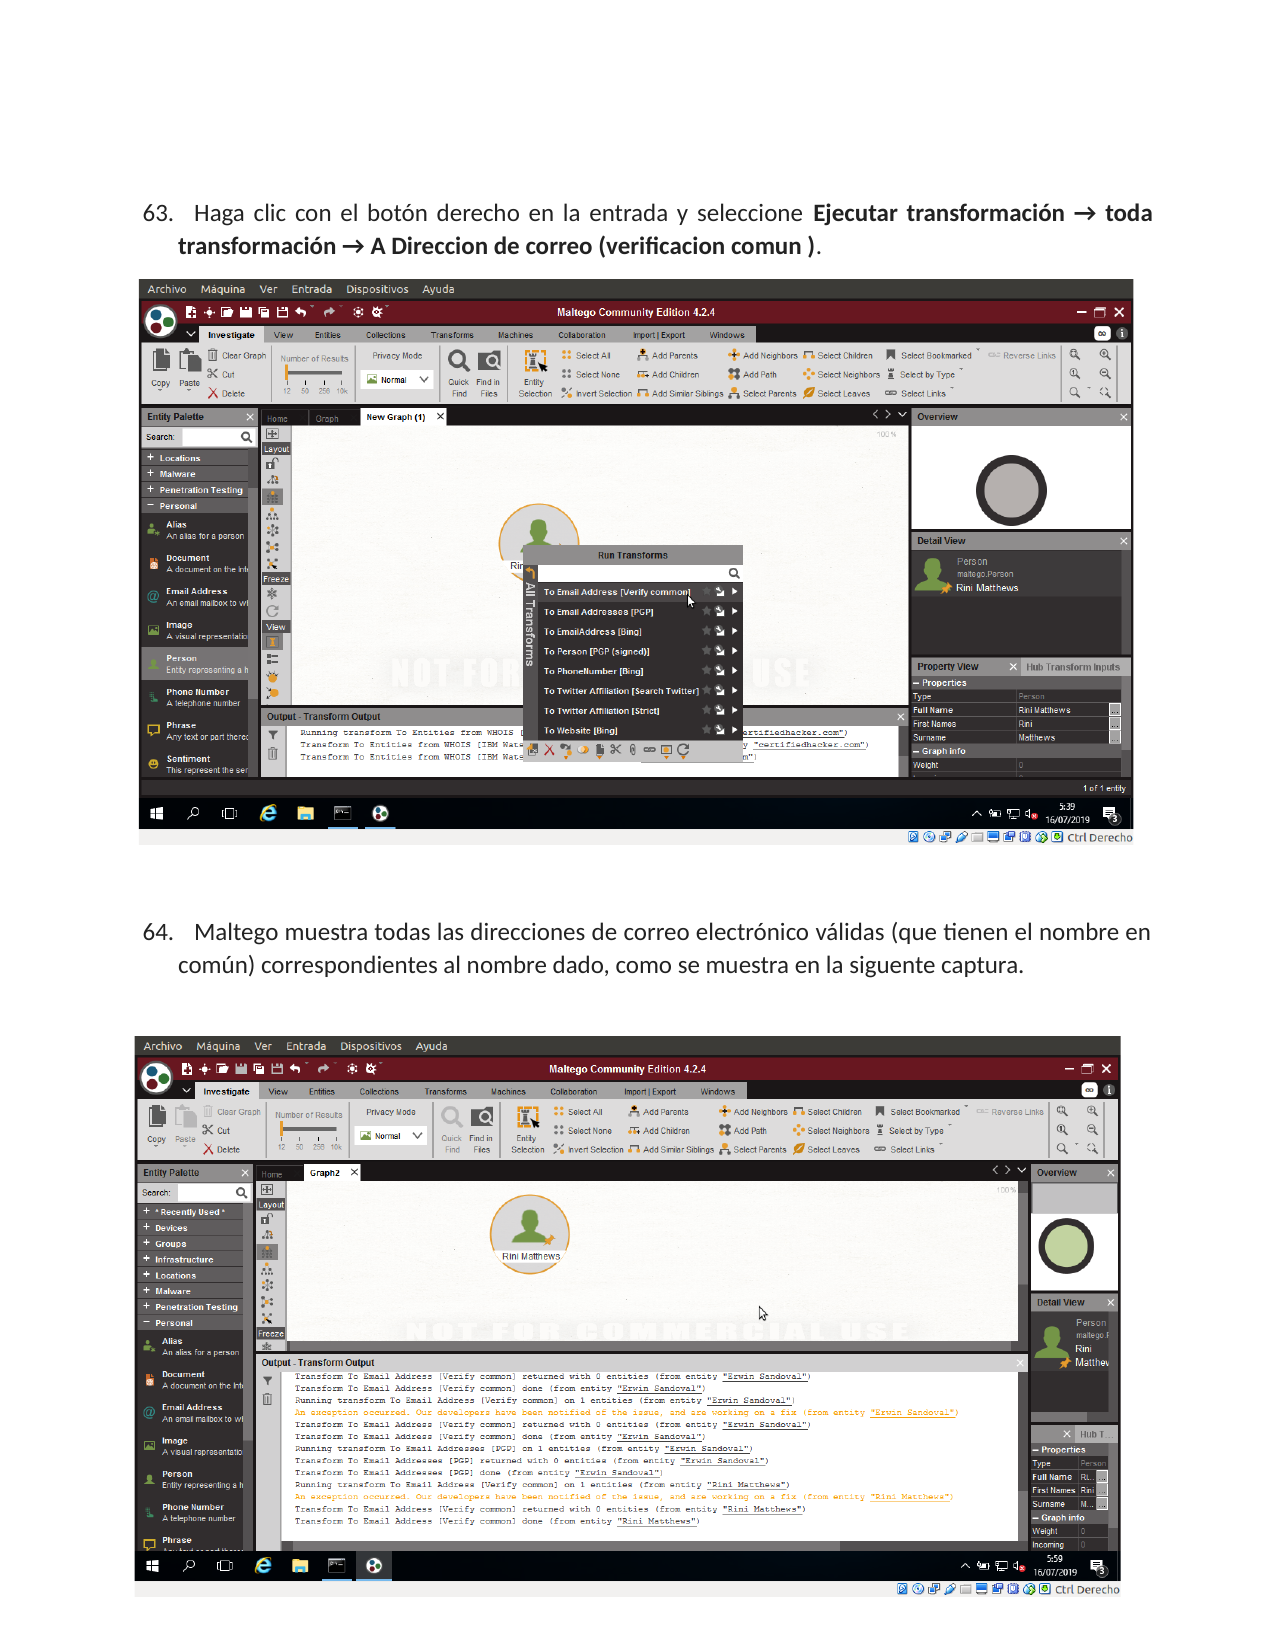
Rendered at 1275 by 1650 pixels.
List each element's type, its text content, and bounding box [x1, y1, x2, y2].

list Maltego muestra todas las direcciones de correo electrónico válidas (que tienen el nombre en común) correspondientes al nombre dado, como se muestra en la siguente captura. [142, 916, 1153, 979]
list Haga clic con el botón derecho en la entrada y seleccione Ejecutar transformación → toda transformación → A Direccion de correo (verificacion comun ). [142, 197, 1153, 261]
picture [134, 1036, 1121, 1597]
picture [138, 279, 1134, 845]
